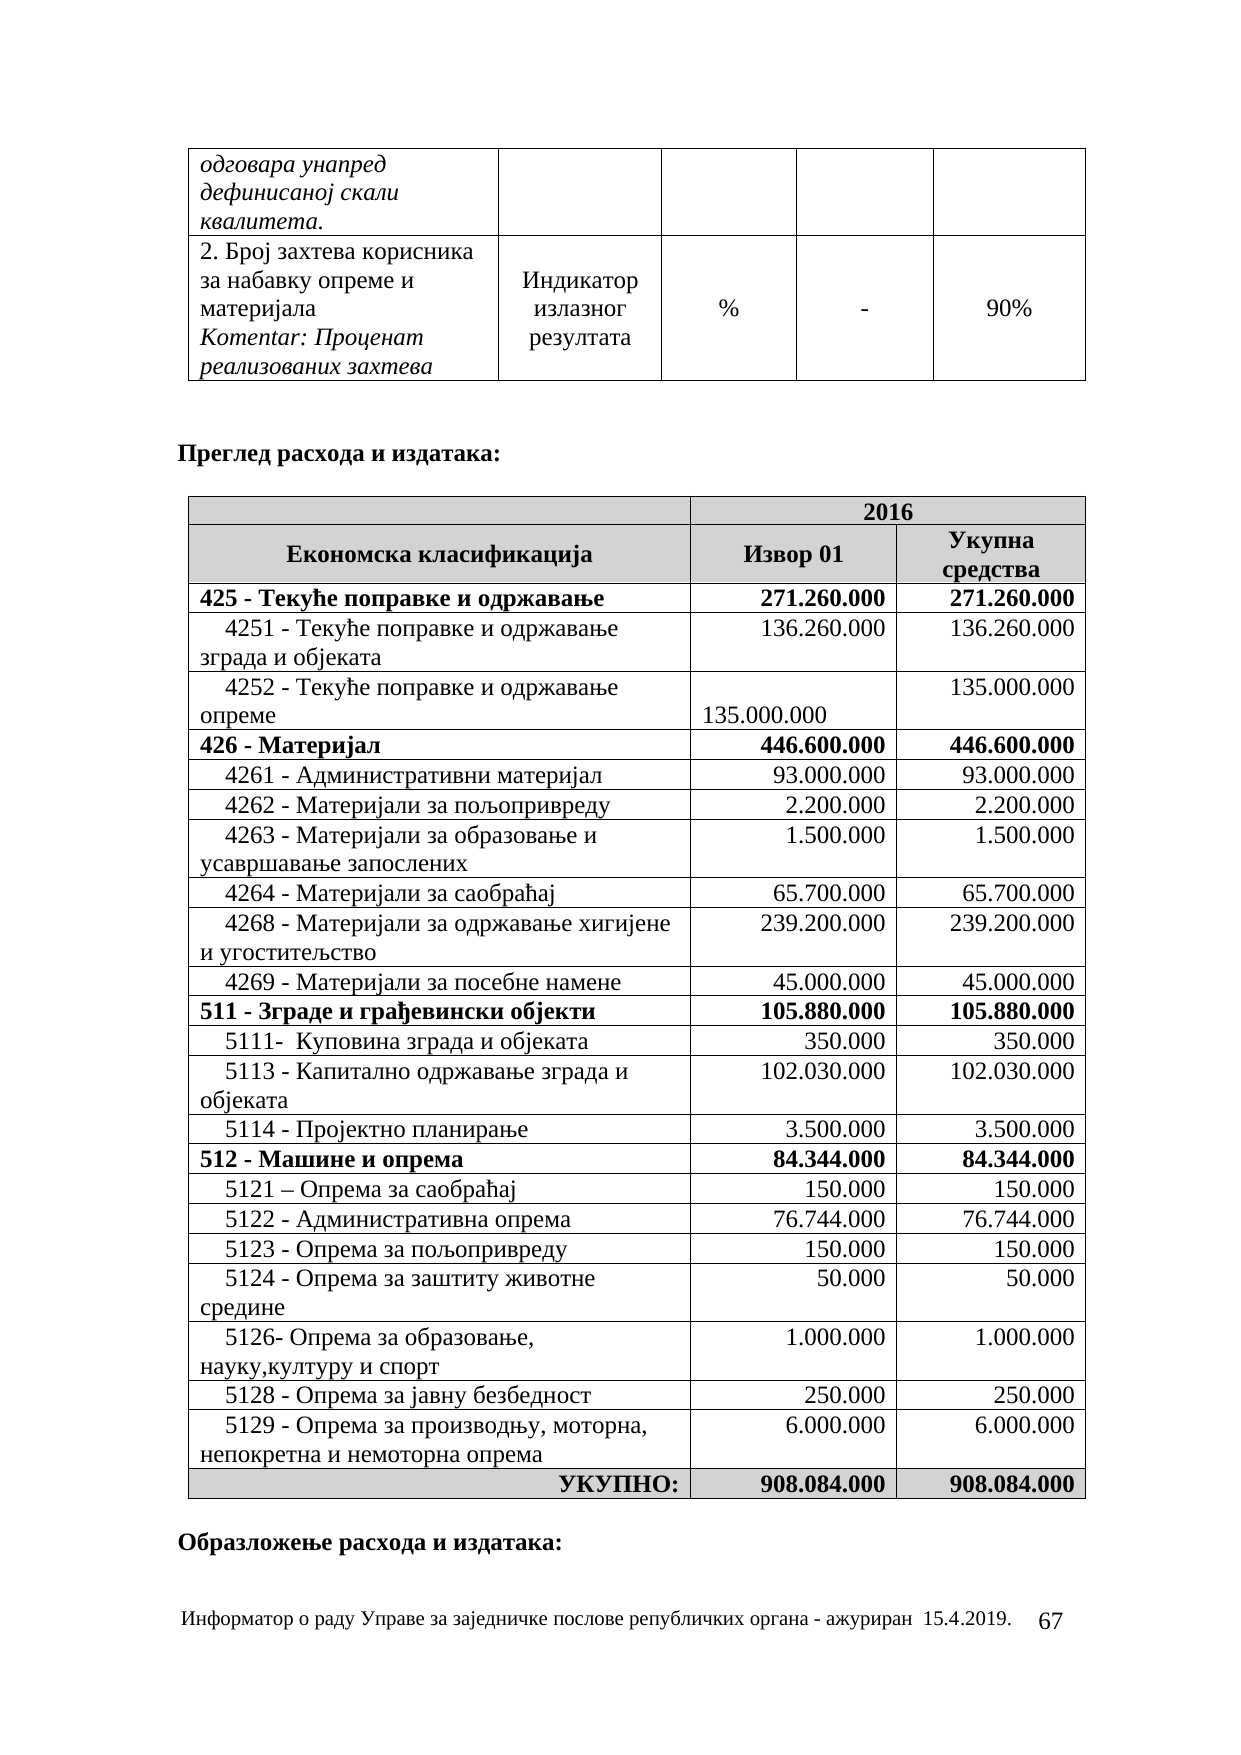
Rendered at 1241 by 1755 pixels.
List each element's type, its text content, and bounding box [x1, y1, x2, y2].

table_cell 350.000 [897, 1026, 1085, 1055]
table_cell 1.500.000 [691, 820, 896, 877]
table_cell 3.500.000 [897, 1115, 1085, 1143]
table_cell 4252 - Текуће поправке и одржавање опреме [189, 672, 690, 729]
table_cell 5123 - Опрема за пољопривреду [189, 1234, 690, 1262]
table_cell 5122 - Административна опрема [189, 1204, 690, 1233]
table_cell одговара унапред дефинисаној скали квалитета. [189, 149, 498, 235]
table_cell 150.000 [691, 1234, 896, 1262]
table_cell 426 - Материјал [189, 730, 690, 759]
table_cell 136.260.000 [897, 613, 1085, 671]
table_cell 2.200.000 [691, 790, 896, 819]
table_cell 5124 - Опрема за заштиту животне средине [189, 1264, 690, 1321]
table_cell Индикатор излазног резултата [499, 236, 661, 380]
table_cell 446.600.000 [897, 730, 1085, 759]
table_cell 1.000.000 [691, 1322, 896, 1379]
table_cell 5129 - Опрема за производњу, моторна, непокретна и немоторна опрема [189, 1410, 690, 1468]
table_cell 84.344.000 [691, 1144, 896, 1173]
table_cell 93.000.000 [691, 760, 896, 789]
table_cell 4262 - Материјали за пољопривреду [189, 790, 690, 819]
table_cell Економска класификација [189, 525, 690, 582]
table_cell 5126- Опрема за образовање, науку,културу и спорт [189, 1322, 690, 1379]
table_cell 6.000.000 [897, 1410, 1085, 1468]
table_cell 90% [934, 236, 1085, 380]
table_cell 239.200.000 [897, 908, 1085, 966]
table_cell Извор 01 [691, 525, 896, 582]
table_cell 136.260.000 [691, 613, 896, 671]
table_cell 425 - Текуће поправке и одржавање [189, 584, 690, 612]
table_cell 5121 – Опрема за саобраћај [189, 1174, 690, 1203]
table_cell 908.084.000 [897, 1469, 1085, 1498]
table_cell 5128 - Опрема за јавну безбедност [189, 1381, 690, 1409]
table_cell 1.000.000 [897, 1322, 1085, 1379]
table_cell 250.000 [897, 1381, 1085, 1409]
table_header [189, 497, 690, 524]
table_cell - [797, 149, 933, 235]
table_cell 271.260.000 [691, 584, 896, 612]
table_cell 45.000.000 [897, 967, 1085, 995]
table_cell % [662, 236, 796, 380]
table_cell [499, 149, 661, 235]
table_cell 239.200.000 [691, 908, 896, 966]
table_cell [662, 149, 796, 235]
table_cell 76.744.000 [897, 1204, 1085, 1233]
table_cell 50.000 [897, 1264, 1085, 1321]
table_cell 908.084.000 [691, 1469, 896, 1498]
table_cell 105.880.000 [897, 996, 1085, 1025]
table_cell 4261 - Административни материјал [189, 760, 690, 789]
table_cell 512 - Машине и опрема [189, 1144, 690, 1173]
table_cell 250.000 [691, 1381, 896, 1409]
table_cell 65.700.000 [691, 878, 896, 907]
table_cell 3.500.000 [691, 1115, 896, 1143]
table_cell 102.030.000 [691, 1056, 896, 1113]
table_cell 446.600.000 [691, 730, 896, 759]
table_cell 1.500.000 [897, 820, 1085, 877]
table_cell 4251 - Текуће поправке и одржавање зграда и објеката [189, 613, 690, 671]
table_cell 135.000.000 [897, 672, 1085, 729]
table_cell 5113 - Капитално одржавање зграда и објеката [189, 1056, 690, 1113]
table_cell 4269 - Материјали за посебне намене [189, 967, 690, 995]
table_cell 65.700.000 [897, 878, 1085, 907]
table_cell 5114 - Пројектно планирање [189, 1115, 690, 1143]
table_cell 50.000 [691, 1264, 896, 1321]
table_cell 102.030.000 [897, 1056, 1085, 1113]
table_cell 6.000.000 [691, 1410, 896, 1468]
table_cell 350.000 [691, 1026, 896, 1055]
text Преглед расхода и издатака: [177, 438, 1063, 467]
table_cell 105.880.000 [691, 996, 896, 1025]
table_cell 150.000 [691, 1174, 896, 1203]
table_cell 4263 - Материјали за образовање и усавршавање запослених [189, 820, 690, 877]
table_cell 5111- Куповина зграда и објеката [189, 1026, 690, 1055]
text Образложење расхода и издатака: [177, 1527, 1063, 1556]
table_cell 76.744.000 [691, 1204, 896, 1233]
table_cell 2.200.000 [897, 790, 1085, 819]
table_cell 135.000.000 [691, 672, 896, 729]
table_cell 271.260.000 [897, 584, 1085, 612]
table_cell 93.000.000 [897, 760, 1085, 789]
table_cell 84.344.000 [897, 1144, 1085, 1173]
table_cell Укупна средства [897, 525, 1085, 582]
table_cell 45.000.000 [691, 967, 896, 995]
table_cell 4264 - Материјали за саобраћај [189, 878, 690, 907]
table_header 2016 [691, 497, 1085, 524]
table_cell 150.000 [897, 1174, 1085, 1203]
table_cell 2. Број захтева корисника за набавку опреме и материјала Komentar: Проценат реализованих захтева [189, 236, 498, 380]
table_cell [934, 149, 1085, 235]
table_cell 150.000 [897, 1234, 1085, 1262]
table_cell 511 - Зграде и грађевински објекти [189, 996, 690, 1025]
table_cell - [797, 236, 933, 380]
table_cell УКУПНО: [189, 1469, 690, 1498]
table_cell 4268 - Материјали за одржавање хигијене и угоститељство [189, 908, 690, 966]
